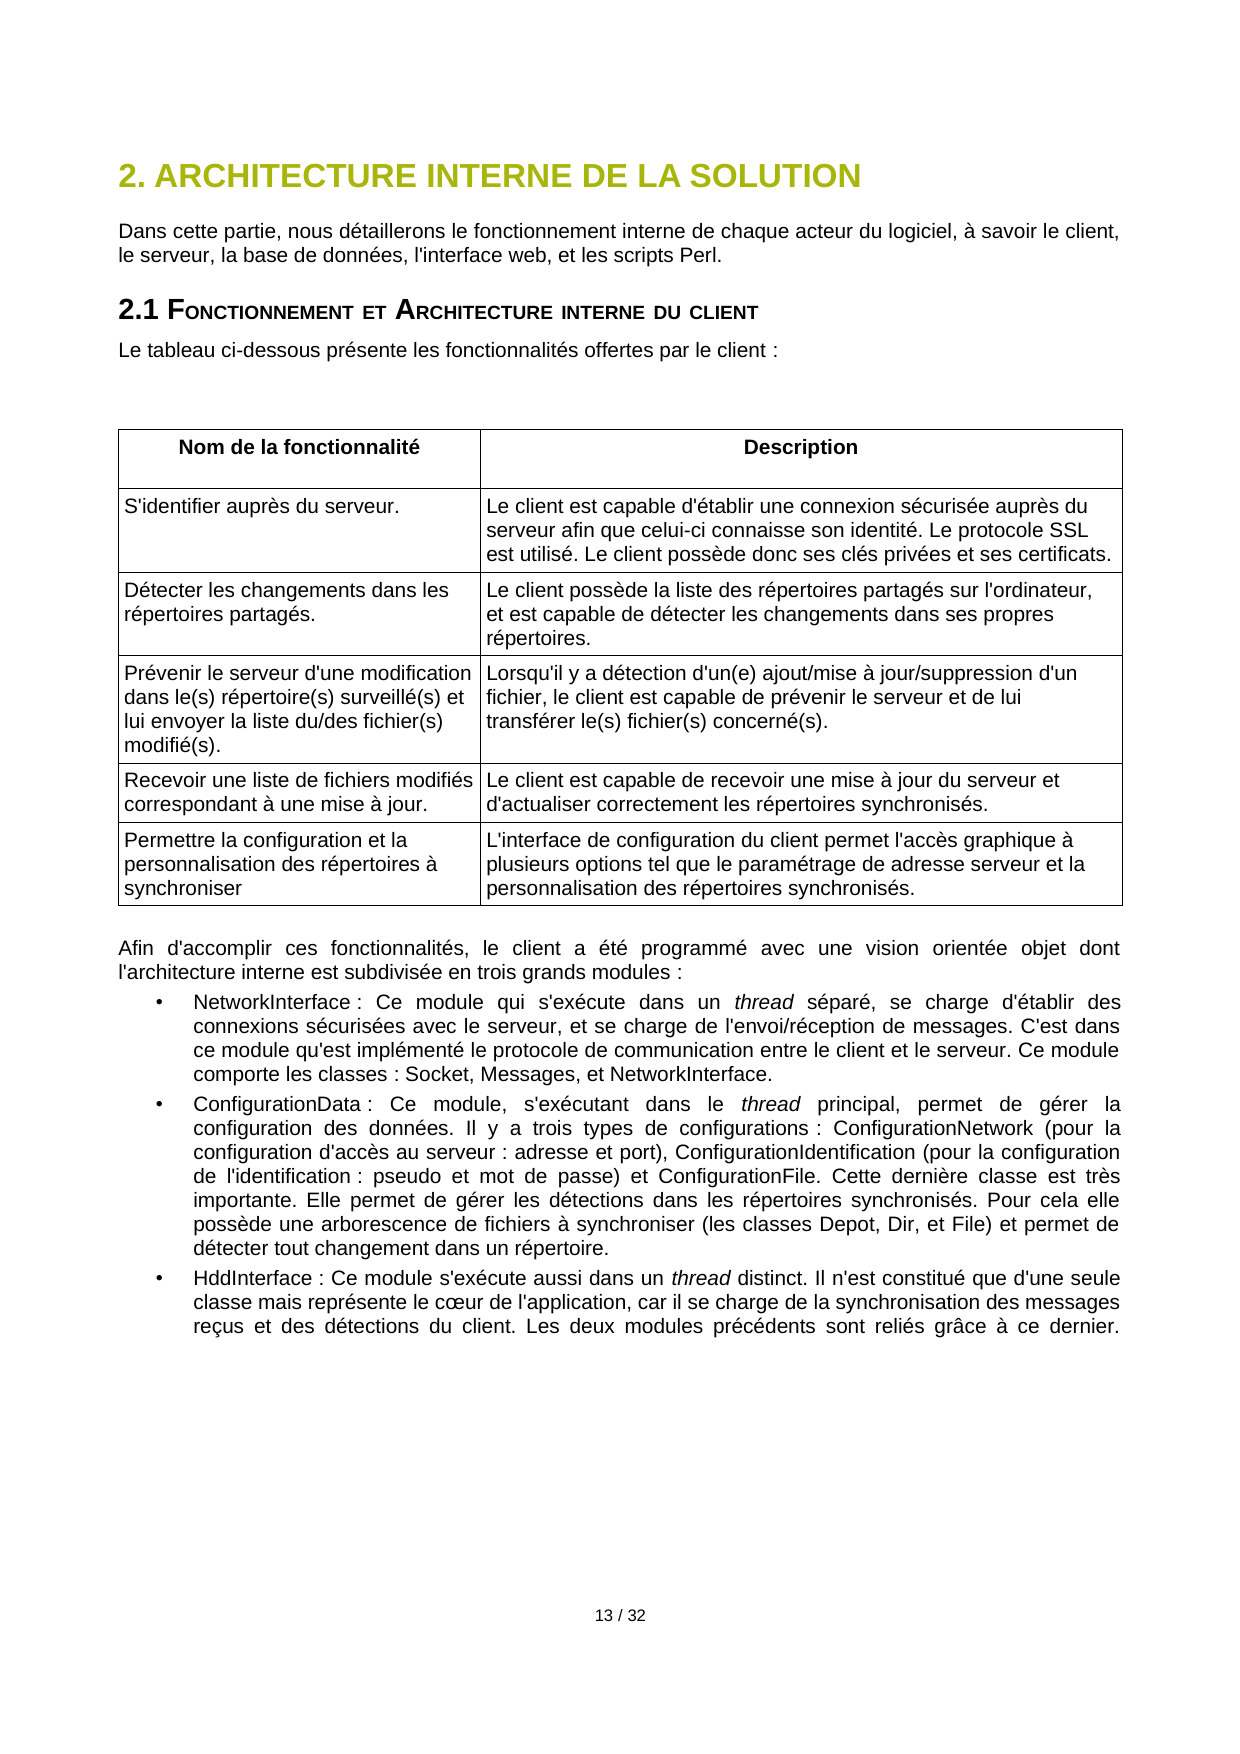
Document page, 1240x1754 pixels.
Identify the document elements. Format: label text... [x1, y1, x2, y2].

text Le tableau ci-dessous présente les fonctionnalités offertes par le client : [118, 338, 1121, 362]
list NetworkInterface : Ce module qui s'exécute dans un thread séparé, se charge d'établir des connexions sécurisées avec le serveur, et se charge de l'envoi/réception de messages. C'est dans ce module qu'est implémenté le protocole de communication entre le client et le serveur. Ce module comporte les classes : Socket, Messages, et NetworkInterface. [156, 990, 1121, 1086]
text Dans cette partie, nous détaillerons le fonctionnement interne de chaque acteur du logiciel, à savoir le client, le serveur, la base de données, l'interface web, et les scripts Perl. [118, 219, 1121, 267]
table_cell S'identifier auprès du serveur. [119, 489, 480, 572]
table_cell Prévenir le serveur d'une modification dans le(s) répertoire(s) surveillé(s) et lui envoyer la liste du/des fichier(s) modifié(s). [119, 656, 480, 762]
table_header Description [481, 430, 1122, 488]
table_cell Recevoir une liste de fichiers modifiés correspondant à une mise à jour. [119, 764, 480, 822]
subtitle Architecture interne de la solution [118, 156, 1121, 194]
table_header Nom de la fonctionnalité [119, 430, 480, 488]
table_cell Lorsqu'il y a détection d'un(e) ajout/mise à jour/suppression d'un fichier, le client est capable de prévenir le serveur et de lui transférer le(s) fichier(s) concerné(s). [481, 656, 1122, 762]
table_cell Le client est capable de recevoir une mise à jour du serveur et d'actualiser correctement les répertoires synchronisés. [481, 764, 1122, 822]
text Afin d'accomplir ces fonctionnalités, le client a été programmé avec une vision orientée objet dont l'architecture interne est subdivisée en trois grands modules : [118, 936, 1121, 983]
table_cell L'interface de configuration du client permet l'accès graphique à plusieurs options tel que le paramétrage de adresse serveur et la personnalisation des répertoires synchronisés. [481, 823, 1122, 905]
table_cell Le client possède la liste des répertoires partagés sur l'ordinateur, et est capable de détecter les changements dans ses propres répertoires. [481, 573, 1122, 655]
subtitle Fonctionnement et Architecture interne du client [118, 292, 1121, 326]
table_cell Le client est capable d'établir une connexion sécurisée auprès du serveur afin que celui-ci connaisse son identité. Le protocole SSL est utilisé. Le client possède donc ses clés privées et ses certificats. [481, 489, 1122, 572]
list ConfigurationData : Ce module, s'exécutant dans le thread principal, permet de gérer la configuration des données. Il y a trois types de configurations : ConfigurationNetwork (pour la configuration d'accès au serveur : adresse et port), ConfigurationIdentification (pour la configuration de l'identification : pseudo et mot de passe) et ConfigurationFile. Cette dernière classe est très importante. Elle permet de gérer les détections dans les répertoires synchronisés. Pour cela elle possède une arborescence de fichiers à synchroniser (les classes Depot, Dir, et File) et permet de détecter tout changement dans un répertoire. [156, 1092, 1121, 1260]
table_cell Permettre la configuration et la personnalisation des répertoires à synchroniser [119, 823, 480, 905]
table_cell Détecter les changements dans les répertoires partagés. [119, 573, 480, 655]
list HddInterface : Ce module s'exécute aussi dans un thread distinct. Il n'est constitué que d'une seule classe mais représente le cœur de l'application, car il se charge de la synchronisation des messages reçus et des détections du client. Les deux modules précédents sont reliés grâce à ce dernier. [156, 1266, 1121, 1338]
